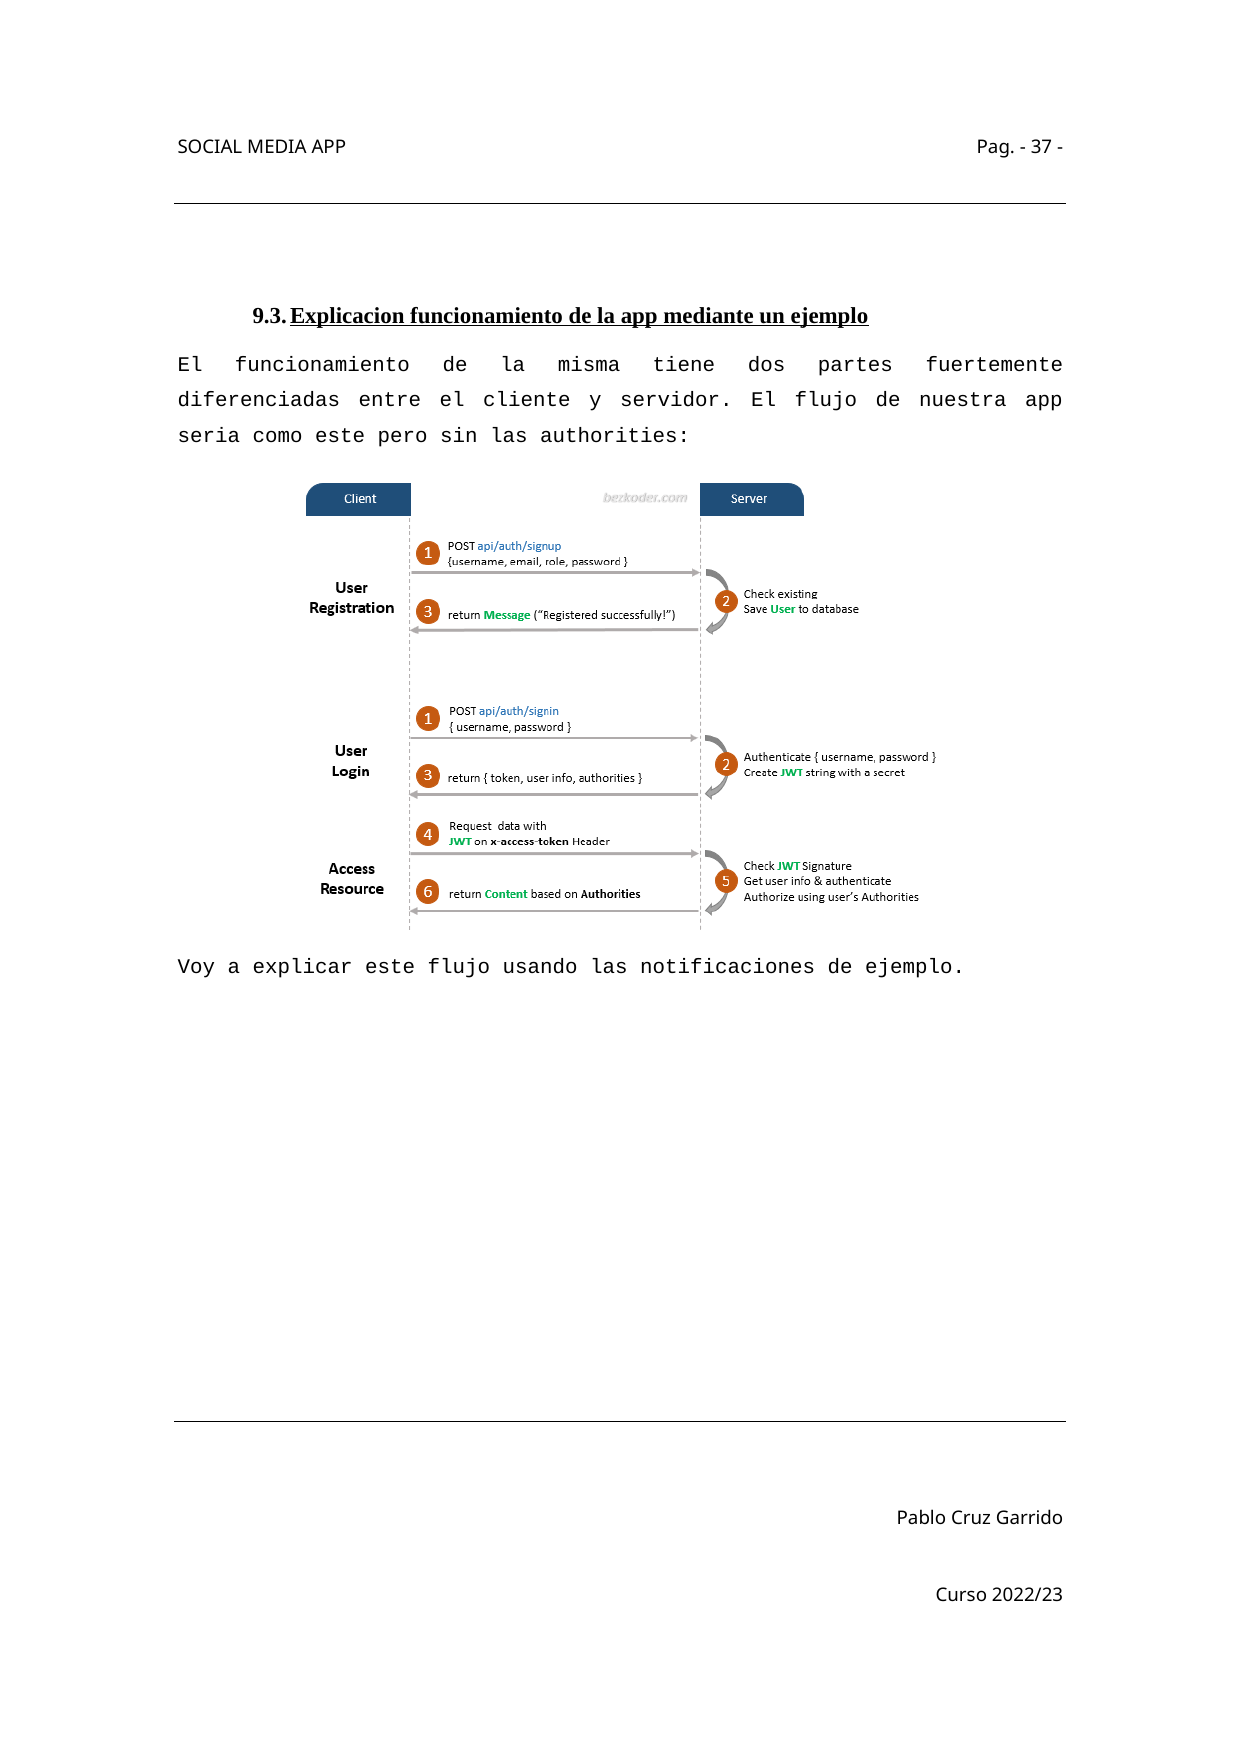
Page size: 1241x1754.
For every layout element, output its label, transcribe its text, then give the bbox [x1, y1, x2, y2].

text Voy a explicar este flujo usando las notificaciones de ejemplo. [177, 956, 1063, 979]
list Explicacion funcionamiento de la app mediante un ejemplo [252, 302, 1063, 328]
picture [293, 460, 947, 946]
text El funcionamiento de la misma tiene dos partes fuertemente diferenciadas entre el cliente y servidor. El flujo de nuestra app seria como este pero sin las authorities: [177, 354, 1063, 448]
